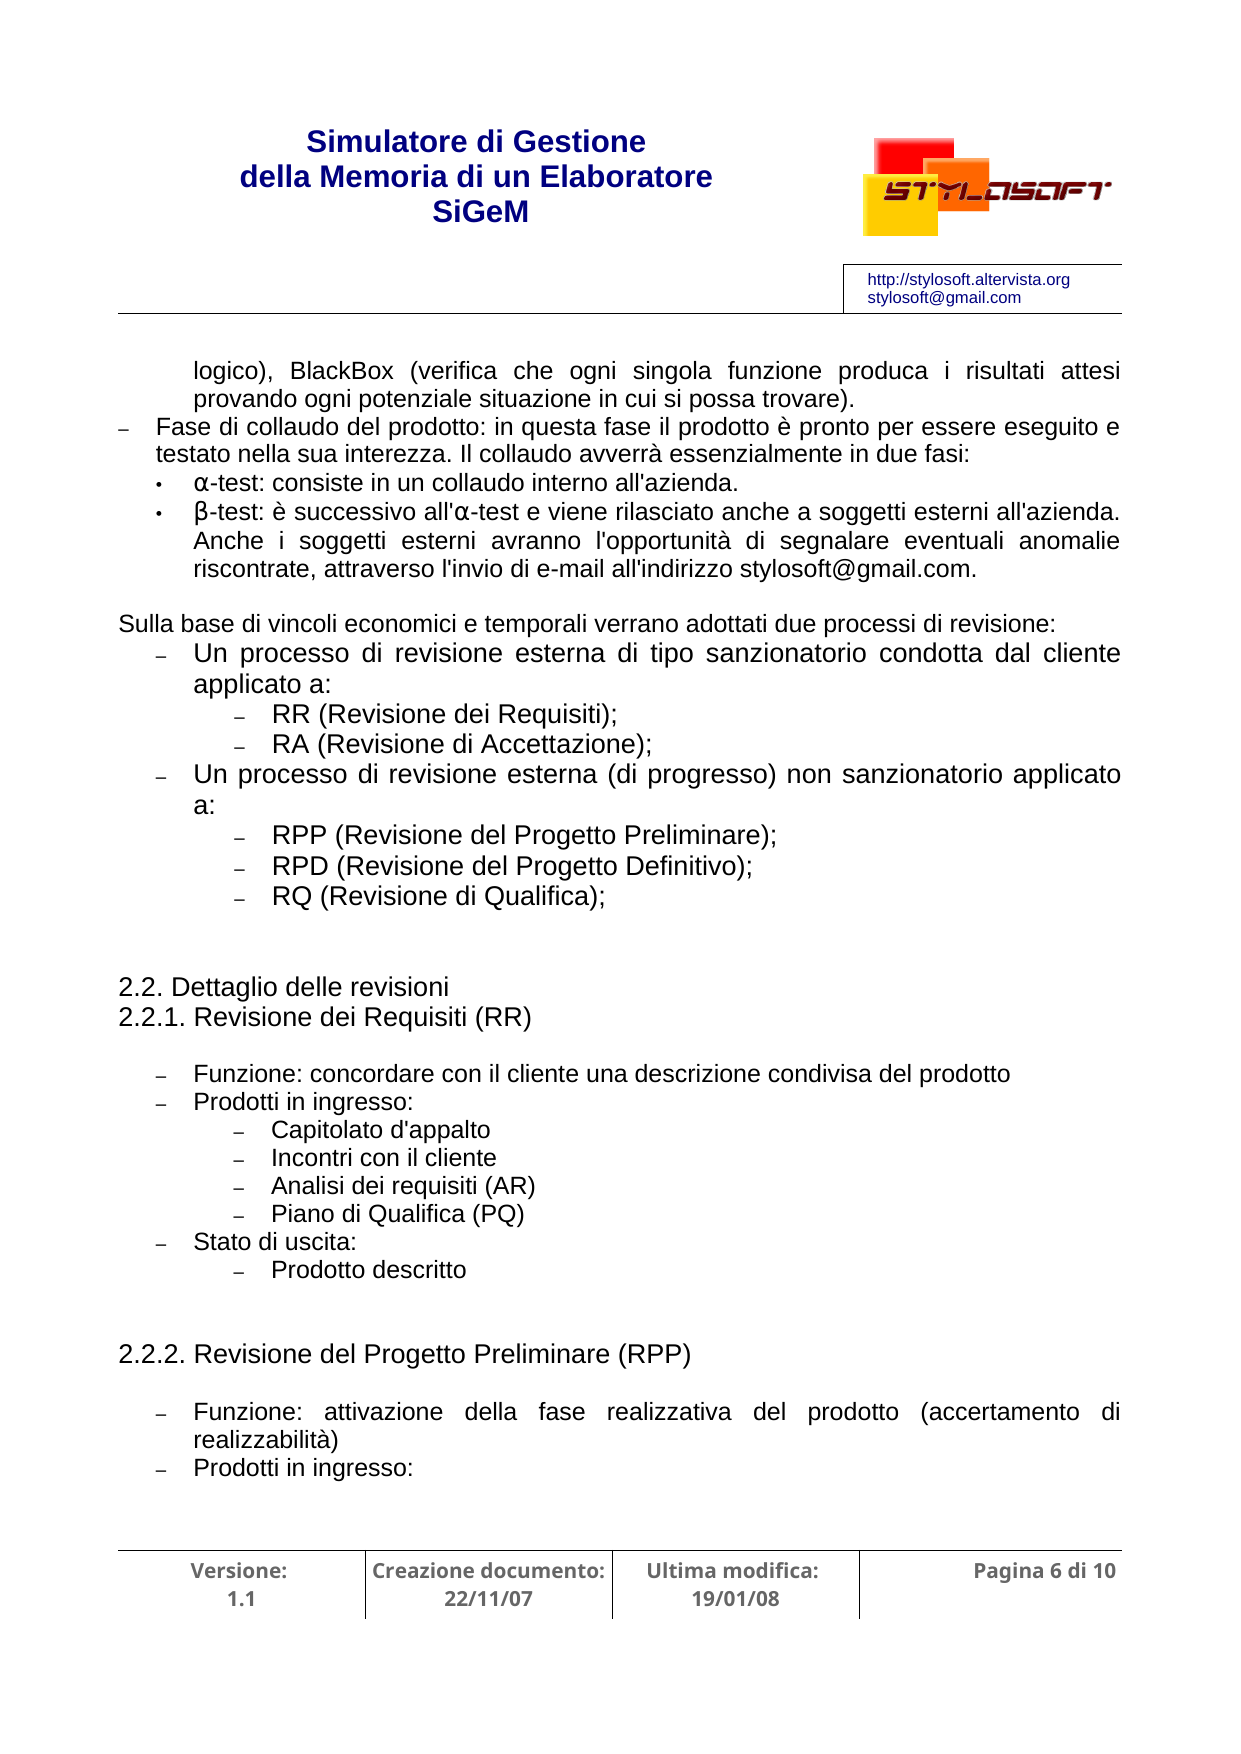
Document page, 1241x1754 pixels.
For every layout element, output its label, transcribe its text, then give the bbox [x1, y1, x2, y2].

text 2.2.2. Revisione del Progetto Preliminare (RPP) [118, 1339, 1122, 1370]
list Prodotti in ingresso: [156, 1088, 1122, 1116]
list Stato di uscita: [156, 1228, 1122, 1256]
list Un processo di revisione esterna di tipo sanzionatorio condotta dal cliente applicato a: [156, 638, 1122, 699]
text 2.2.1. Revisione dei Requisiti (RR) [118, 1002, 1122, 1032]
list Un processo di revisione esterna (di progresso) non sanzionatorio applicato a: [156, 759, 1122, 820]
list logico), BlackBox (verifica che ogni singola funzione produca i risultati attesi provando ogni potenziale situazione in cui si possa trovare). [156, 357, 1122, 412]
text Sulla base di vincoli economici e temporali verrano adottati due processi di revisione: [118, 610, 1122, 638]
list Funzione: concordare con il cliente una descrizione condivisa del prodotto [156, 1060, 1122, 1088]
list RQ (Revisione di Qualifica); [234, 881, 1122, 911]
list Prodotti in ingresso: [156, 1453, 1122, 1481]
list Funzione: attivazione della fase realizzativa del prodotto (accertamento di realizzabilità) [156, 1398, 1122, 1453]
list RA (Revisione di Accettazione); [234, 729, 1122, 759]
list RPD (Revisione del Progetto Definitivo); [234, 850, 1122, 881]
list Prodotto descritto [233, 1256, 1122, 1283]
list RR (Revisione dei Requisiti); [234, 699, 1122, 729]
text 2.2. Dettaglio delle revisioni [118, 972, 1122, 1002]
list β-test: è successivo all'α-test e viene rilasciato anche a soggetti esterni all'azienda. Anche i soggetti esterni avranno l'opportunità di segnalare eventuali anomalie riscontrate, attraverso l'invio di e-mail all'indirizzo stylosoft@gmail.com. [156, 497, 1122, 582]
list Incontri con il cliente [233, 1144, 1122, 1172]
list Analisi dei requisiti (AR) [233, 1172, 1122, 1200]
list Piano di Qualifica (PQ) [233, 1200, 1122, 1228]
picture [848, 123, 1117, 247]
list Capitolato d'appalto [233, 1116, 1122, 1144]
list RPP (Revisione del Progetto Preliminare); [234, 820, 1122, 850]
list α-test: consiste in un collaudo interno all'azienda. [156, 468, 1122, 497]
list Fase di collaudo del prodotto: in questa fase il prodotto è pronto per essere eseguito e testato nella sua interezza. Il collaudo avverrà essenzialmente in due fasi: [118, 412, 1122, 468]
